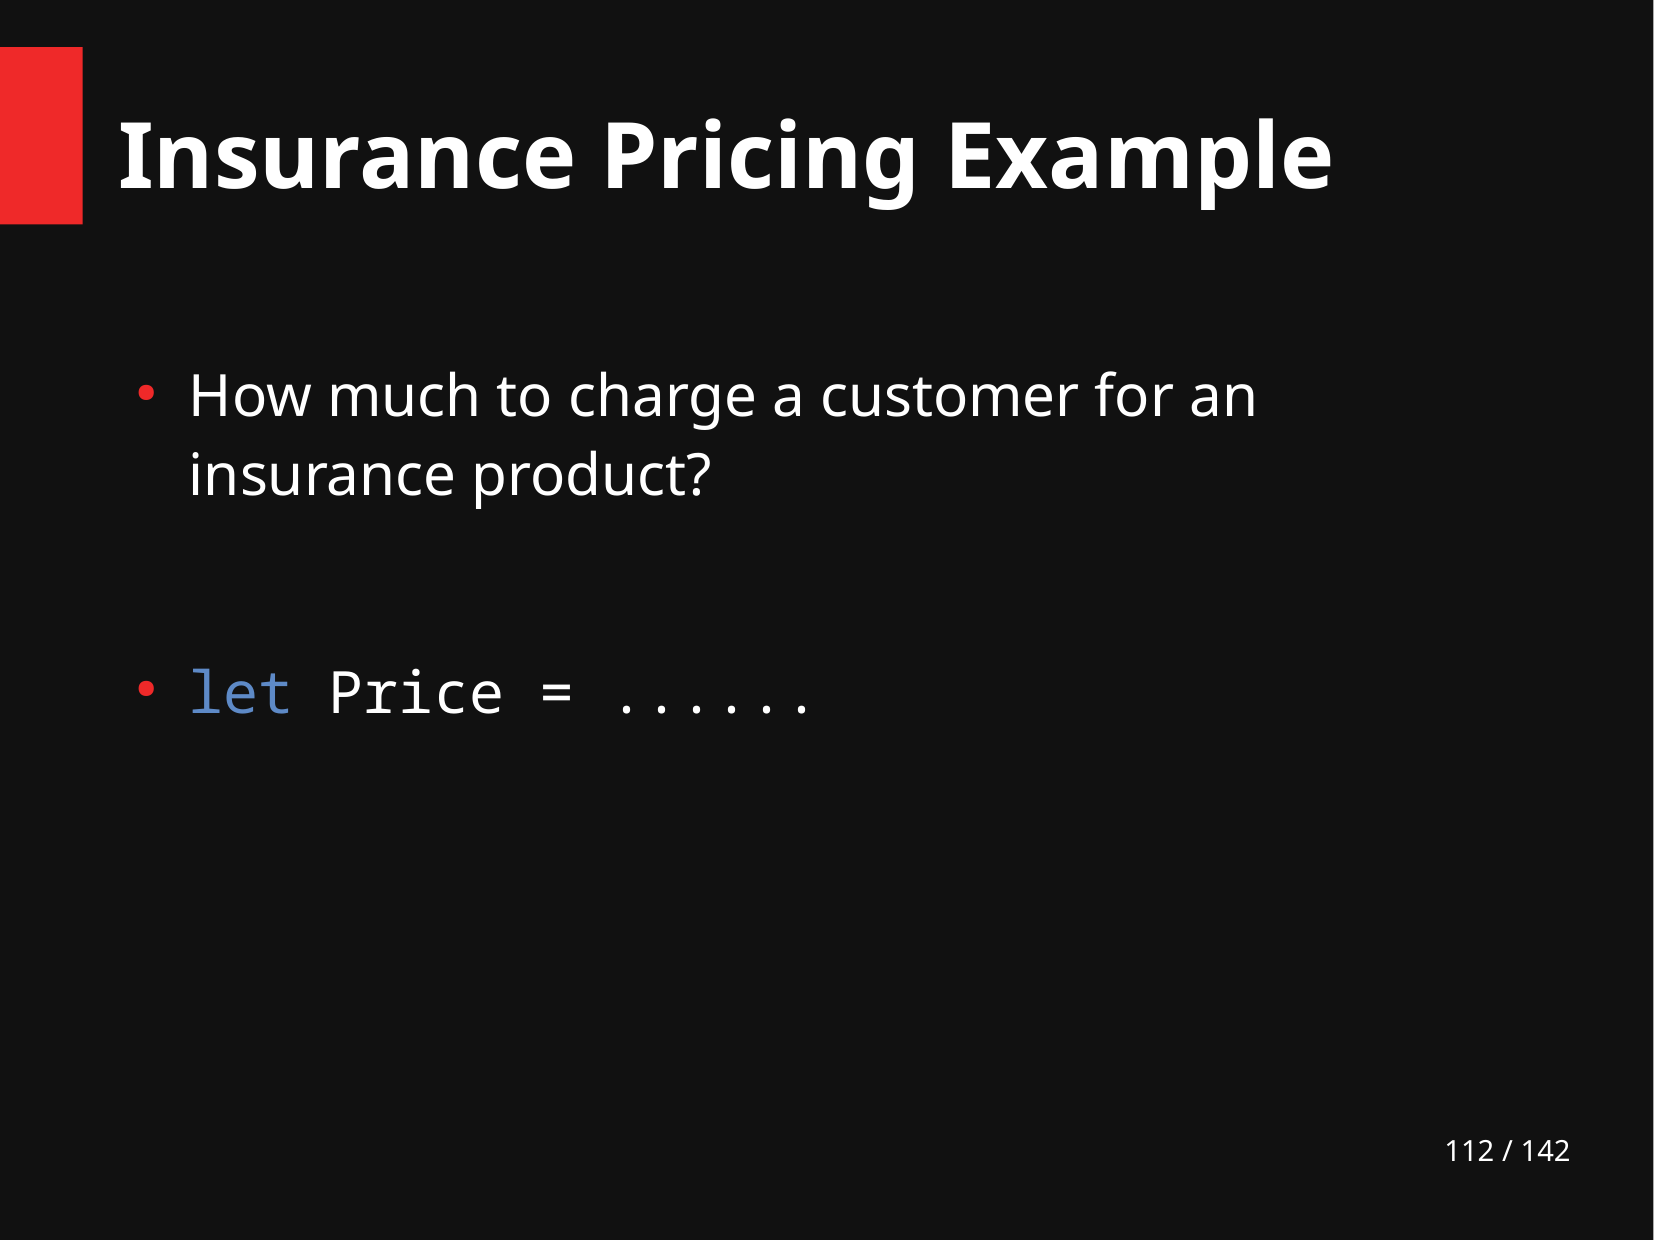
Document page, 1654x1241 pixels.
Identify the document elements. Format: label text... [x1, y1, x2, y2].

list How much to charge a customer for an insurance product? let Price = ...... [118, 354, 1536, 1074]
title Insurance Pricing Example [118, 49, 1571, 257]
